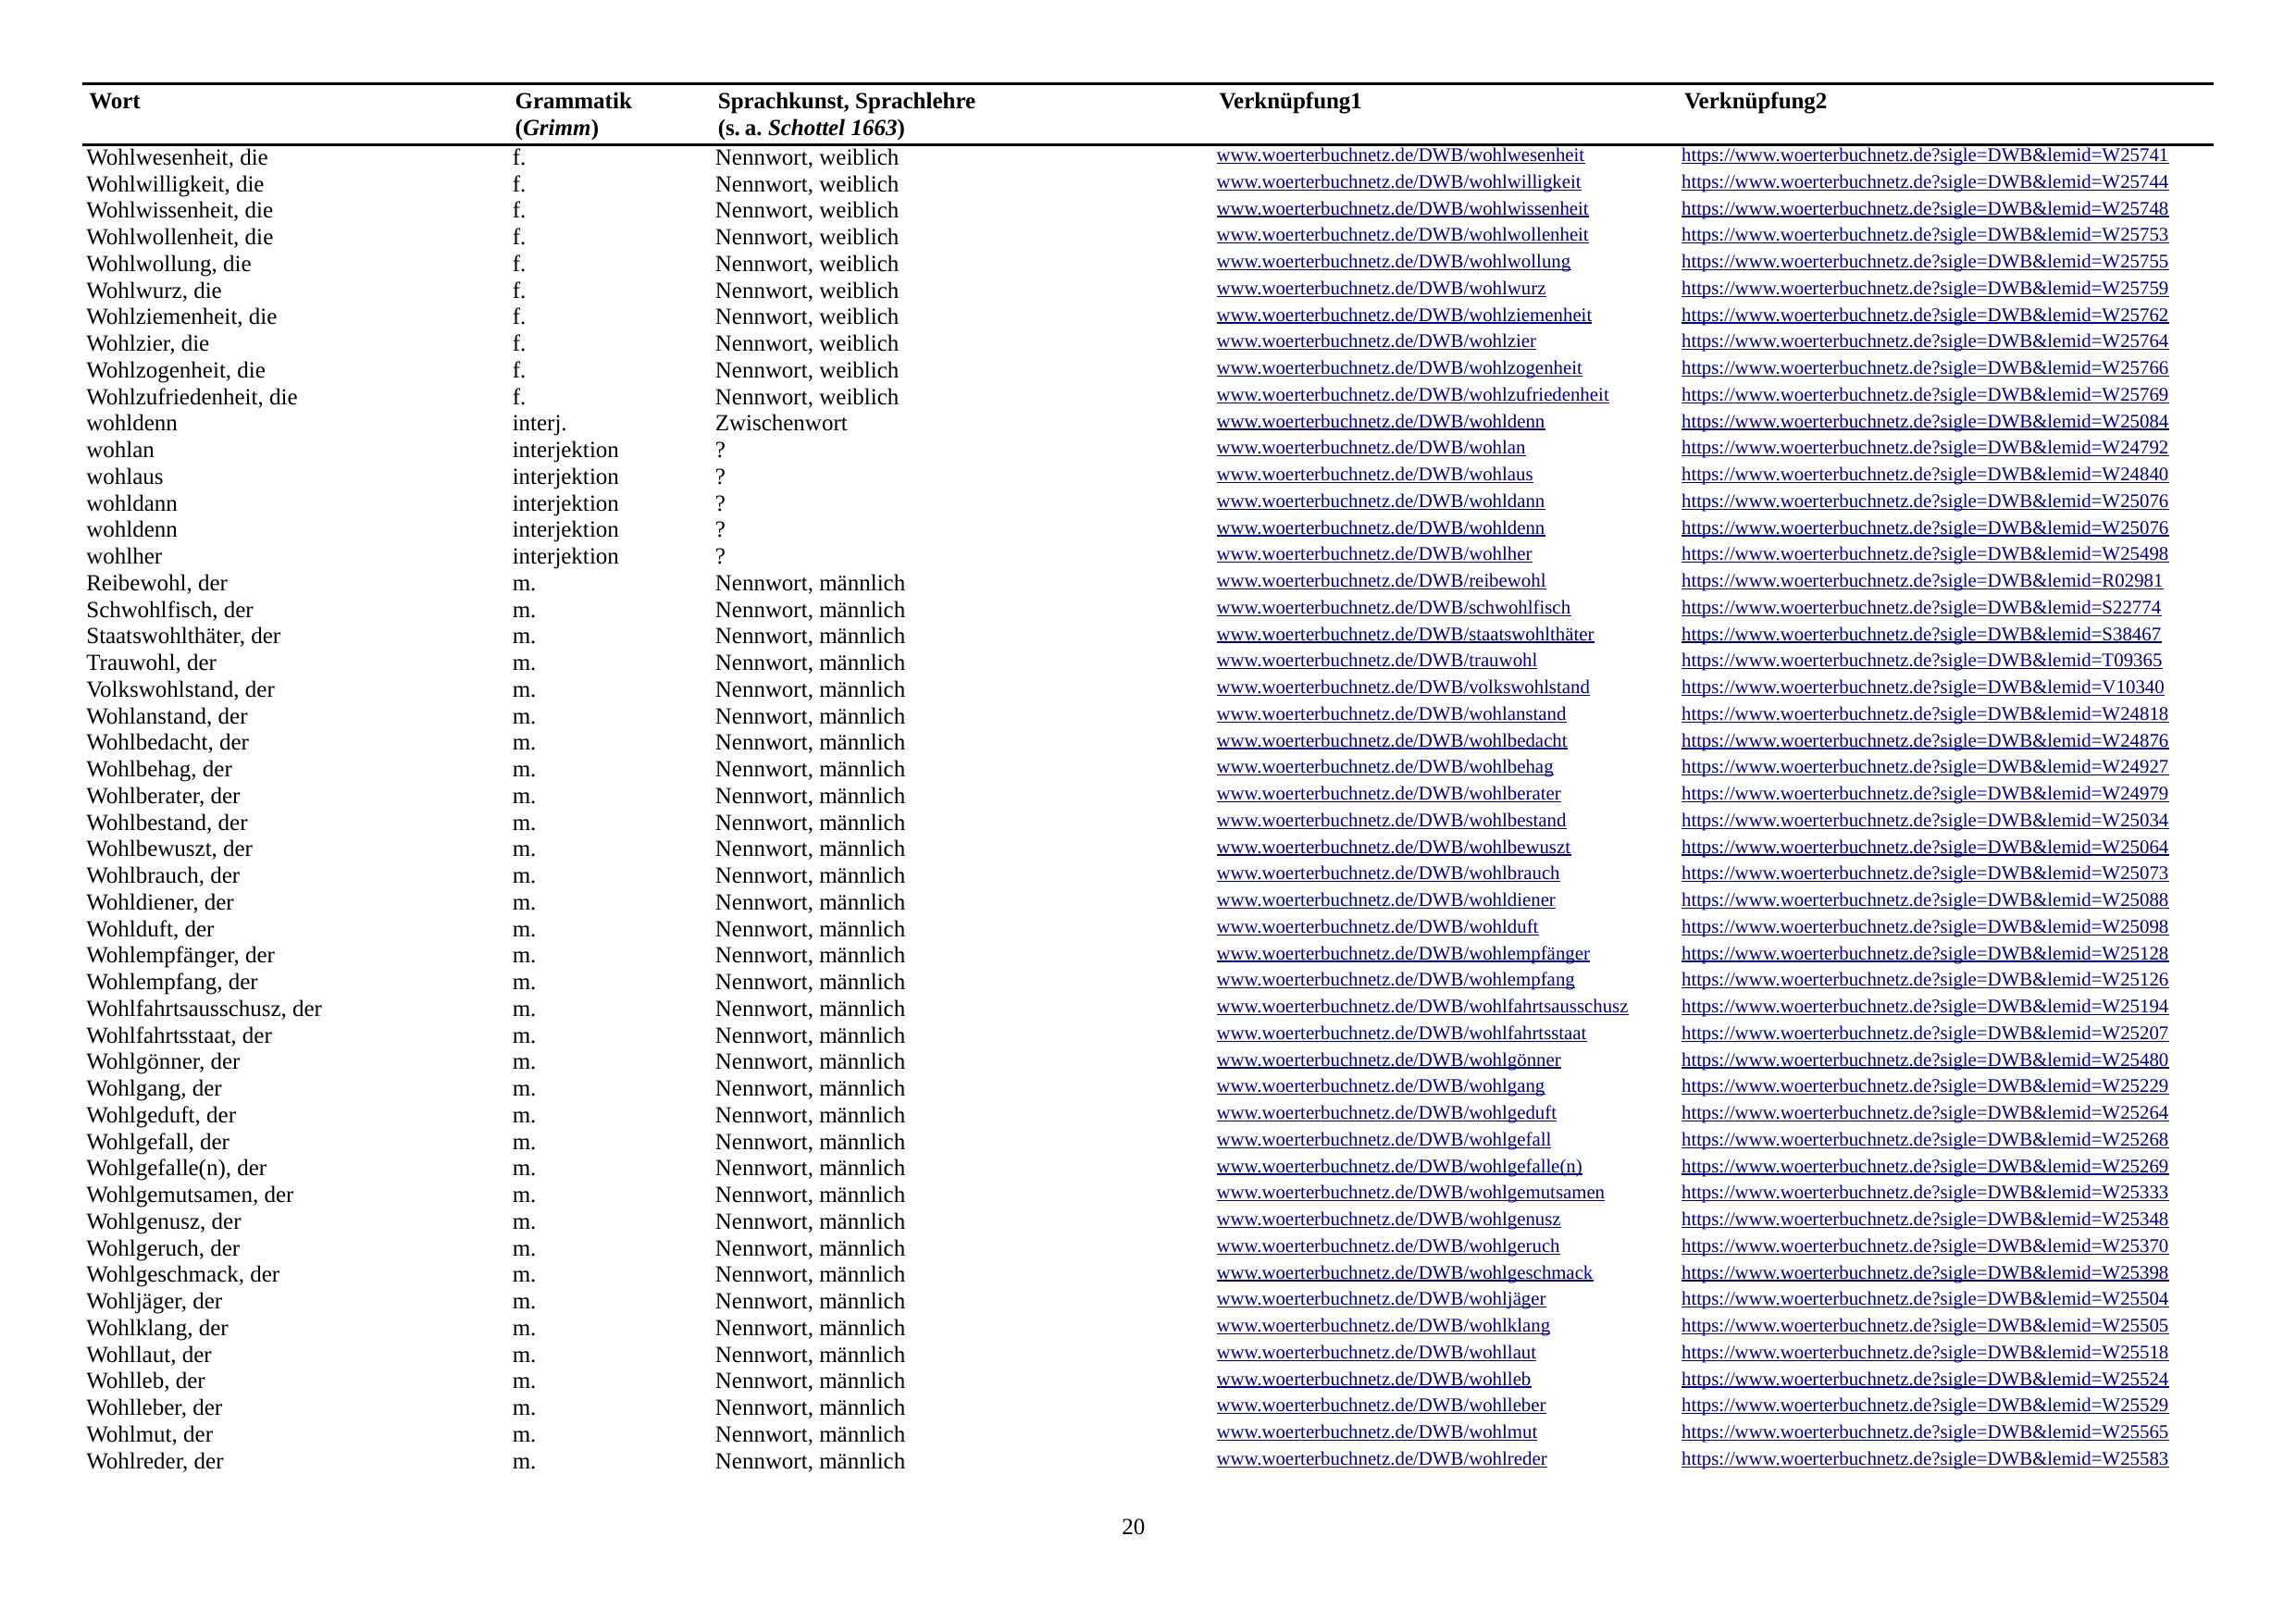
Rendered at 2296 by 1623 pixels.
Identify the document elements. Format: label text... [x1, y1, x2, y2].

table_cell Nennwort, männlich [711, 1314, 1212, 1341]
table_cell m. [508, 915, 711, 941]
table_cell Wohlzufriedenheit, die [82, 383, 508, 409]
table_cell Nennwort, männlich [711, 1394, 1212, 1420]
table_cell m. [508, 1022, 711, 1047]
table_cell Nennwort, männlich [711, 596, 1212, 622]
table_cell www.woerterbuchnetz.de/DWB/wohllaut [1212, 1341, 1677, 1367]
table_cell Nennwort, männlich [711, 1022, 1212, 1047]
table_cell https://www.woerterbuchnetz.de?sigle=DWB&lemid=W25084 [1678, 410, 2214, 436]
table_cell www.woerterbuchnetz.de/DWB/wohlwissenheit [1212, 197, 1677, 223]
table_cell www.woerterbuchnetz.de/DWB/wohlbehag [1212, 755, 1677, 782]
table_cell m. [508, 1208, 711, 1234]
table_cell https://www.woerterbuchnetz.de?sigle=DWB&lemid=W24840 [1678, 463, 2214, 489]
table_cell Wohlfahrtsstaat, der [82, 1022, 508, 1047]
table_cell www.woerterbuchnetz.de/DWB/wohlaus [1212, 463, 1677, 489]
table_cell www.woerterbuchnetz.de/DWB/wohlgang [1212, 1074, 1677, 1101]
table_cell Wohlleber, der [82, 1394, 508, 1420]
table_cell www.woerterbuchnetz.de/DWB/wohlklang [1212, 1314, 1677, 1341]
table_cell Wohlbedacht, der [82, 729, 508, 755]
table_cell m. [508, 1048, 711, 1074]
table_cell www.woerterbuchnetz.de/DWB/wohljäger [1212, 1287, 1677, 1314]
table_cell Nennwort, weiblich [711, 223, 1212, 250]
table_cell Wohlwissenheit, die [82, 197, 508, 223]
table_cell Wohlbewuszt, der [82, 836, 508, 861]
table_cell Nennwort, männlich [711, 1208, 1212, 1234]
table_cell ? [711, 463, 1212, 489]
table_cell wohldenn [82, 410, 508, 436]
table_cell www.woerterbuchnetz.de/DWB/wohlgeduft [1212, 1101, 1677, 1128]
table_cell Nennwort, männlich [711, 729, 1212, 755]
table_cell www.woerterbuchnetz.de/DWB/wohlberater [1212, 782, 1677, 809]
table_cell m. [508, 1155, 711, 1181]
table_cell https://www.woerterbuchnetz.de?sigle=DWB&lemid=S22774 [1678, 596, 2214, 622]
table_cell Wohlleb, der [82, 1368, 508, 1394]
table_cell m. [508, 596, 711, 622]
table_cell www.woerterbuchnetz.de/DWB/wohlgönner [1212, 1048, 1677, 1074]
table_cell www.woerterbuchnetz.de/DWB/wohlzier [1212, 329, 1677, 356]
table_cell https://www.woerterbuchnetz.de?sigle=DWB&lemid=W25268 [1678, 1128, 2214, 1154]
table_cell www.woerterbuchnetz.de/DWB/wohlbrauch [1212, 861, 1677, 888]
table_cell f. [508, 356, 711, 383]
table_cell https://www.woerterbuchnetz.de?sigle=DWB&lemid=W25524 [1678, 1368, 2214, 1394]
table_cell Nennwort, männlich [711, 1155, 1212, 1181]
table_cell https://www.woerterbuchnetz.de?sigle=DWB&lemid=W25529 [1678, 1394, 2214, 1420]
table_cell m. [508, 702, 711, 728]
table_cell https://www.woerterbuchnetz.de?sigle=DWB&lemid=W24927 [1678, 755, 2214, 782]
table_cell https://www.woerterbuchnetz.de?sigle=DWB&lemid=W24979 [1678, 782, 2214, 809]
table_cell https://www.woerterbuchnetz.de?sigle=DWB&lemid=W25088 [1678, 888, 2214, 915]
table_cell Wohlklang, der [82, 1314, 508, 1341]
table_cell www.woerterbuchnetz.de/DWB/wohldann [1212, 489, 1677, 515]
table_cell Nennwort, männlich [711, 1420, 1212, 1447]
table_cell www.woerterbuchnetz.de/DWB/volkswohlstand [1212, 675, 1677, 702]
table_cell Wohlberater, der [82, 782, 508, 809]
table_cell Wohlbestand, der [82, 809, 508, 835]
table_cell m. [508, 623, 711, 649]
table_cell Nennwort, männlich [711, 569, 1212, 596]
table_cell Reibewohl, der [82, 569, 508, 596]
table_cell www.woerterbuchnetz.de/DWB/wohlbestand [1212, 809, 1677, 835]
table_cell https://www.woerterbuchnetz.de?sigle=DWB&lemid=W25762 [1678, 304, 2214, 329]
table_cell m. [508, 942, 711, 968]
table_cell www.woerterbuchnetz.de/DWB/wohlzogenheit [1212, 356, 1677, 383]
table_cell www.woerterbuchnetz.de/DWB/wohlgefalle(n) [1212, 1155, 1677, 1181]
table_cell https://www.woerterbuchnetz.de?sigle=DWB&lemid=W25759 [1678, 277, 2214, 303]
table_cell https://www.woerterbuchnetz.de?sigle=DWB&lemid=W25264 [1678, 1101, 2214, 1128]
table_cell interjektion [508, 542, 711, 569]
table_cell Wohlgefall, der [82, 1128, 508, 1154]
table_cell https://www.woerterbuchnetz.de?sigle=DWB&lemid=W25498 [1678, 542, 2214, 569]
table_cell m. [508, 755, 711, 782]
table_cell https://www.woerterbuchnetz.de?sigle=DWB&lemid=T09365 [1678, 649, 2214, 675]
table_cell interjektion [508, 436, 711, 463]
table_cell ? [711, 489, 1212, 515]
table_cell wohldenn [82, 516, 508, 542]
table_cell m. [508, 569, 711, 596]
table_cell Nennwort, weiblich [711, 277, 1212, 303]
table_cell Wohlanstand, der [82, 702, 508, 728]
table_cell Nennwort, weiblich [711, 250, 1212, 277]
table_cell m. [508, 1447, 711, 1473]
table_cell f. [508, 250, 711, 277]
table_cell www.woerterbuchnetz.de/DWB/wohlgefall [1212, 1128, 1677, 1154]
table_cell www.woerterbuchnetz.de/DWB/trauwohl [1212, 649, 1677, 675]
table_cell m. [508, 995, 711, 1022]
table_cell m. [508, 782, 711, 809]
table_cell https://www.woerterbuchnetz.de?sigle=DWB&lemid=W25076 [1678, 489, 2214, 515]
table_cell wohlher [82, 542, 508, 569]
table_cell Nennwort, männlich [711, 915, 1212, 941]
table_cell www.woerterbuchnetz.de/DWB/wohlbewuszt [1212, 836, 1677, 861]
table_cell Wohlgefalle(n), der [82, 1155, 508, 1181]
table_cell www.woerterbuchnetz.de/DWB/schwohlfisch [1212, 596, 1677, 622]
table_cell m. [508, 836, 711, 861]
table_cell https://www.woerterbuchnetz.de?sigle=DWB&lemid=W25518 [1678, 1341, 2214, 1367]
table_cell https://www.woerterbuchnetz.de?sigle=DWB&lemid=W25034 [1678, 809, 2214, 835]
table_cell Nennwort, männlich [711, 702, 1212, 728]
table_cell www.woerterbuchnetz.de/DWB/wohlfahrtsausschusz [1212, 995, 1677, 1022]
table_cell wohlaus [82, 463, 508, 489]
table_cell Nennwort, weiblich [711, 170, 1212, 196]
table_cell https://www.woerterbuchnetz.de?sigle=DWB&lemid=W25128 [1678, 942, 2214, 968]
table_cell Nennwort, männlich [711, 888, 1212, 915]
table_cell Zwischenwort [711, 410, 1212, 436]
table_cell Nennwort, männlich [711, 809, 1212, 835]
table_cell www.woerterbuchnetz.de/DWB/wohlwilligkeit [1212, 170, 1677, 196]
table_cell www.woerterbuchnetz.de/DWB/wohlfahrtsstaat [1212, 1022, 1677, 1047]
table_cell m. [508, 1394, 711, 1420]
table_cell m. [508, 1261, 711, 1287]
table_cell Wohlreder, der [82, 1447, 508, 1473]
table_cell www.woerterbuchnetz.de/DWB/wohlgemutsamen [1212, 1181, 1677, 1208]
table_cell Wohlgeruch, der [82, 1234, 508, 1260]
table_cell f. [508, 197, 711, 223]
table_cell Nennwort, männlich [711, 942, 1212, 968]
table_cell Nennwort, männlich [711, 1261, 1212, 1287]
table_cell f. [508, 223, 711, 250]
table_cell https://www.woerterbuchnetz.de?sigle=DWB&lemid=W25504 [1678, 1287, 2214, 1314]
table_cell Nennwort, männlich [711, 1074, 1212, 1101]
table_cell Wohlfahrtsausschusz, der [82, 995, 508, 1022]
table_cell www.woerterbuchnetz.de/DWB/wohldenn [1212, 516, 1677, 542]
table_cell m. [508, 809, 711, 835]
table_cell m. [508, 1368, 711, 1394]
table_cell Nennwort, männlich [711, 1101, 1212, 1128]
table_cell www.woerterbuchnetz.de/DWB/wohlan [1212, 436, 1677, 463]
table_cell www.woerterbuchnetz.de/DWB/wohlbedacht [1212, 729, 1677, 755]
table_cell Nennwort, männlich [711, 1341, 1212, 1367]
table_cell https://www.woerterbuchnetz.de?sigle=DWB&lemid=W25764 [1678, 329, 2214, 356]
table_cell www.woerterbuchnetz.de/DWB/wohlreder [1212, 1447, 1677, 1473]
table_cell ? [711, 516, 1212, 542]
table_cell https://www.woerterbuchnetz.de?sigle=DWB&lemid=W25333 [1678, 1181, 2214, 1208]
table_cell Wohlzogenheit, die [82, 356, 508, 383]
table_cell www.woerterbuchnetz.de/DWB/wohldenn [1212, 410, 1677, 436]
table_cell Nennwort, weiblich [711, 146, 1212, 170]
table_cell f. [508, 304, 711, 329]
table_cell https://www.woerterbuchnetz.de?sigle=DWB&lemid=W25370 [1678, 1234, 2214, 1260]
table_cell Schwohlfisch, der [82, 596, 508, 622]
table_cell https://www.woerterbuchnetz.de?sigle=DWB&lemid=W25480 [1678, 1048, 2214, 1074]
table_cell www.woerterbuchnetz.de/DWB/wohlduft [1212, 915, 1677, 941]
table_cell https://www.woerterbuchnetz.de?sigle=DWB&lemid=W24792 [1678, 436, 2214, 463]
table_cell m. [508, 1234, 711, 1260]
table_cell interjektion [508, 516, 711, 542]
table_cell www.woerterbuchnetz.de/DWB/wohlgenusz [1212, 1208, 1677, 1234]
table_cell Wohlzier, die [82, 329, 508, 356]
table_cell https://www.woerterbuchnetz.de?sigle=DWB&lemid=W25398 [1678, 1261, 2214, 1287]
table_cell https://www.woerterbuchnetz.de?sigle=DWB&lemid=W25076 [1678, 516, 2214, 542]
table_cell m. [508, 1074, 711, 1101]
table_cell https://www.woerterbuchnetz.de?sigle=DWB&lemid=W25744 [1678, 170, 2214, 196]
table_cell Wohlgemutsamen, der [82, 1181, 508, 1208]
table_cell Wohlduft, der [82, 915, 508, 941]
table_cell Nennwort, männlich [711, 623, 1212, 649]
table_cell interj. [508, 410, 711, 436]
table_cell m. [508, 1128, 711, 1154]
table_cell Wohlmut, der [82, 1420, 508, 1447]
table_cell https://www.woerterbuchnetz.de?sigle=DWB&lemid=S38467 [1678, 623, 2214, 649]
table_cell Wohlempfang, der [82, 968, 508, 995]
table_cell Wohlgenusz, der [82, 1208, 508, 1234]
table_cell https://www.woerterbuchnetz.de?sigle=DWB&lemid=W25565 [1678, 1420, 2214, 1447]
table_cell Volkswohlstand, der [82, 675, 508, 702]
table_cell ? [711, 542, 1212, 569]
table_cell Wohlziemenheit, die [82, 304, 508, 329]
table_cell https://www.woerterbuchnetz.de?sigle=DWB&lemid=W24818 [1678, 702, 2214, 728]
table_cell www.woerterbuchnetz.de/DWB/wohlzufriedenheit [1212, 383, 1677, 409]
table_cell https://www.woerterbuchnetz.de?sigle=DWB&lemid=W24876 [1678, 729, 2214, 755]
table_cell m. [508, 1420, 711, 1447]
table_cell https://www.woerterbuchnetz.de?sigle=DWB&lemid=W25207 [1678, 1022, 2214, 1047]
table_cell m. [508, 1314, 711, 1341]
table_cell www.woerterbuchnetz.de/DWB/staatswohlthäter [1212, 623, 1677, 649]
table_cell Nennwort, männlich [711, 1128, 1212, 1154]
table_cell https://www.woerterbuchnetz.de?sigle=DWB&lemid=W25269 [1678, 1155, 2214, 1181]
table_cell https://www.woerterbuchnetz.de?sigle=DWB&lemid=W25229 [1678, 1074, 2214, 1101]
table_cell Wohlgeduft, der [82, 1101, 508, 1128]
table_cell Wohlwollung, die [82, 250, 508, 277]
table_header Grammatik (Grimm) [508, 85, 711, 143]
table_cell interjektion [508, 463, 711, 489]
table_cell Wohlwollenheit, die [82, 223, 508, 250]
table_cell www.woerterbuchnetz.de/DWB/reibewohl [1212, 569, 1677, 596]
table_cell interjektion [508, 489, 711, 515]
table_cell https://www.woerterbuchnetz.de?sigle=DWB&lemid=W25748 [1678, 197, 2214, 223]
table_cell www.woerterbuchnetz.de/DWB/wohlwesenheit [1212, 146, 1677, 170]
table_cell m. [508, 649, 711, 675]
table_cell www.woerterbuchnetz.de/DWB/wohlgeschmack [1212, 1261, 1677, 1287]
table_cell www.woerterbuchnetz.de/DWB/wohlleb [1212, 1368, 1677, 1394]
table_header Verknüpfung2 [1678, 85, 2214, 143]
table_cell https://www.woerterbuchnetz.de?sigle=DWB&lemid=R02981 [1678, 569, 2214, 596]
table_cell www.woerterbuchnetz.de/DWB/wohlanstand [1212, 702, 1677, 728]
table_cell m. [508, 675, 711, 702]
table_cell Nennwort, männlich [711, 755, 1212, 782]
table_cell Nennwort, weiblich [711, 329, 1212, 356]
table_cell m. [508, 861, 711, 888]
table_cell Trauwohl, der [82, 649, 508, 675]
table_cell https://www.woerterbuchnetz.de?sigle=DWB&lemid=W25194 [1678, 995, 2214, 1022]
table_cell Wohljäger, der [82, 1287, 508, 1314]
table_cell https://www.woerterbuchnetz.de?sigle=DWB&lemid=W25753 [1678, 223, 2214, 250]
table_cell Wohllaut, der [82, 1341, 508, 1367]
table_cell Nennwort, weiblich [711, 383, 1212, 409]
table_header Sprachkunst, Sprachlehre (s. a. Schottel 1663) [711, 85, 1212, 143]
table_cell Nennwort, männlich [711, 861, 1212, 888]
table_cell https://www.woerterbuchnetz.de?sigle=DWB&lemid=W25769 [1678, 383, 2214, 409]
table_cell Wohlwurz, die [82, 277, 508, 303]
table_cell Wohlgeschmack, der [82, 1261, 508, 1287]
table_cell Nennwort, männlich [711, 995, 1212, 1022]
table_cell Wohlgang, der [82, 1074, 508, 1101]
table_cell www.woerterbuchnetz.de/DWB/wohlleber [1212, 1394, 1677, 1420]
table_cell m. [508, 888, 711, 915]
table_cell https://www.woerterbuchnetz.de?sigle=DWB&lemid=W25064 [1678, 836, 2214, 861]
table_cell www.woerterbuchnetz.de/DWB/wohlwollung [1212, 250, 1677, 277]
table_cell www.woerterbuchnetz.de/DWB/wohlwollenheit [1212, 223, 1677, 250]
table_cell www.woerterbuchnetz.de/DWB/wohlgeruch [1212, 1234, 1677, 1260]
table_cell f. [508, 277, 711, 303]
table_header Wort [82, 85, 508, 143]
table_cell Wohlempfänger, der [82, 942, 508, 968]
table_cell m. [508, 1341, 711, 1367]
table_cell m. [508, 1287, 711, 1314]
table_cell Nennwort, weiblich [711, 304, 1212, 329]
table_cell https://www.woerterbuchnetz.de?sigle=DWB&lemid=W25348 [1678, 1208, 2214, 1234]
table_cell Wohlbrauch, der [82, 861, 508, 888]
table_cell Nennwort, männlich [711, 968, 1212, 995]
table_cell https://www.woerterbuchnetz.de?sigle=DWB&lemid=W25098 [1678, 915, 2214, 941]
table_cell m. [508, 1101, 711, 1128]
table_cell https://www.woerterbuchnetz.de?sigle=DWB&lemid=W25583 [1678, 1447, 2214, 1473]
table_cell www.woerterbuchnetz.de/DWB/wohlziemenheit [1212, 304, 1677, 329]
table_cell Nennwort, männlich [711, 1447, 1212, 1473]
table_cell f. [508, 170, 711, 196]
table_cell Wohldiener, der [82, 888, 508, 915]
table_cell https://www.woerterbuchnetz.de?sigle=DWB&lemid=W25505 [1678, 1314, 2214, 1341]
table_cell Wohlbehag, der [82, 755, 508, 782]
table_cell https://www.woerterbuchnetz.de?sigle=DWB&lemid=W25073 [1678, 861, 2214, 888]
table_cell www.woerterbuchnetz.de/DWB/wohlempfang [1212, 968, 1677, 995]
table_cell f. [508, 329, 711, 356]
table_cell https://www.woerterbuchnetz.de?sigle=DWB&lemid=W25741 [1678, 146, 2214, 170]
table_cell Nennwort, männlich [711, 1368, 1212, 1394]
table_header Verknüpfung1 [1212, 85, 1677, 143]
table_cell Nennwort, weiblich [711, 356, 1212, 383]
table_cell Nennwort, männlich [711, 1234, 1212, 1260]
table_cell www.woerterbuchnetz.de/DWB/wohlher [1212, 542, 1677, 569]
table_cell Nennwort, weiblich [711, 197, 1212, 223]
table_cell Nennwort, männlich [711, 782, 1212, 809]
table_cell wohlan [82, 436, 508, 463]
table_cell Nennwort, männlich [711, 1048, 1212, 1074]
table_cell https://www.woerterbuchnetz.de?sigle=DWB&lemid=W25126 [1678, 968, 2214, 995]
table_cell ? [711, 436, 1212, 463]
table_cell Wohlwilligkeit, die [82, 170, 508, 196]
table_cell Nennwort, männlich [711, 1181, 1212, 1208]
table_cell www.woerterbuchnetz.de/DWB/wohldiener [1212, 888, 1677, 915]
table_cell www.woerterbuchnetz.de/DWB/wohlwurz [1212, 277, 1677, 303]
table_cell Staatswohlthäter, der [82, 623, 508, 649]
table_cell m. [508, 1181, 711, 1208]
table_cell Wohlwesenheit, die [82, 146, 508, 170]
table_cell m. [508, 729, 711, 755]
table_cell https://www.woerterbuchnetz.de?sigle=DWB&lemid=V10340 [1678, 675, 2214, 702]
table_cell www.woerterbuchnetz.de/DWB/wohlmut [1212, 1420, 1677, 1447]
table_cell Wohlgönner, der [82, 1048, 508, 1074]
table_cell f. [508, 383, 711, 409]
table_cell Nennwort, männlich [711, 836, 1212, 861]
table_cell https://www.woerterbuchnetz.de?sigle=DWB&lemid=W25755 [1678, 250, 2214, 277]
table_cell Nennwort, männlich [711, 649, 1212, 675]
table_cell https://www.woerterbuchnetz.de?sigle=DWB&lemid=W25766 [1678, 356, 2214, 383]
table_cell www.woerterbuchnetz.de/DWB/wohlempfänger [1212, 942, 1677, 968]
table_cell Nennwort, männlich [711, 675, 1212, 702]
table_cell m. [508, 968, 711, 995]
table_cell f. [508, 146, 711, 170]
table_cell Nennwort, männlich [711, 1287, 1212, 1314]
table_cell wohldann [82, 489, 508, 515]
